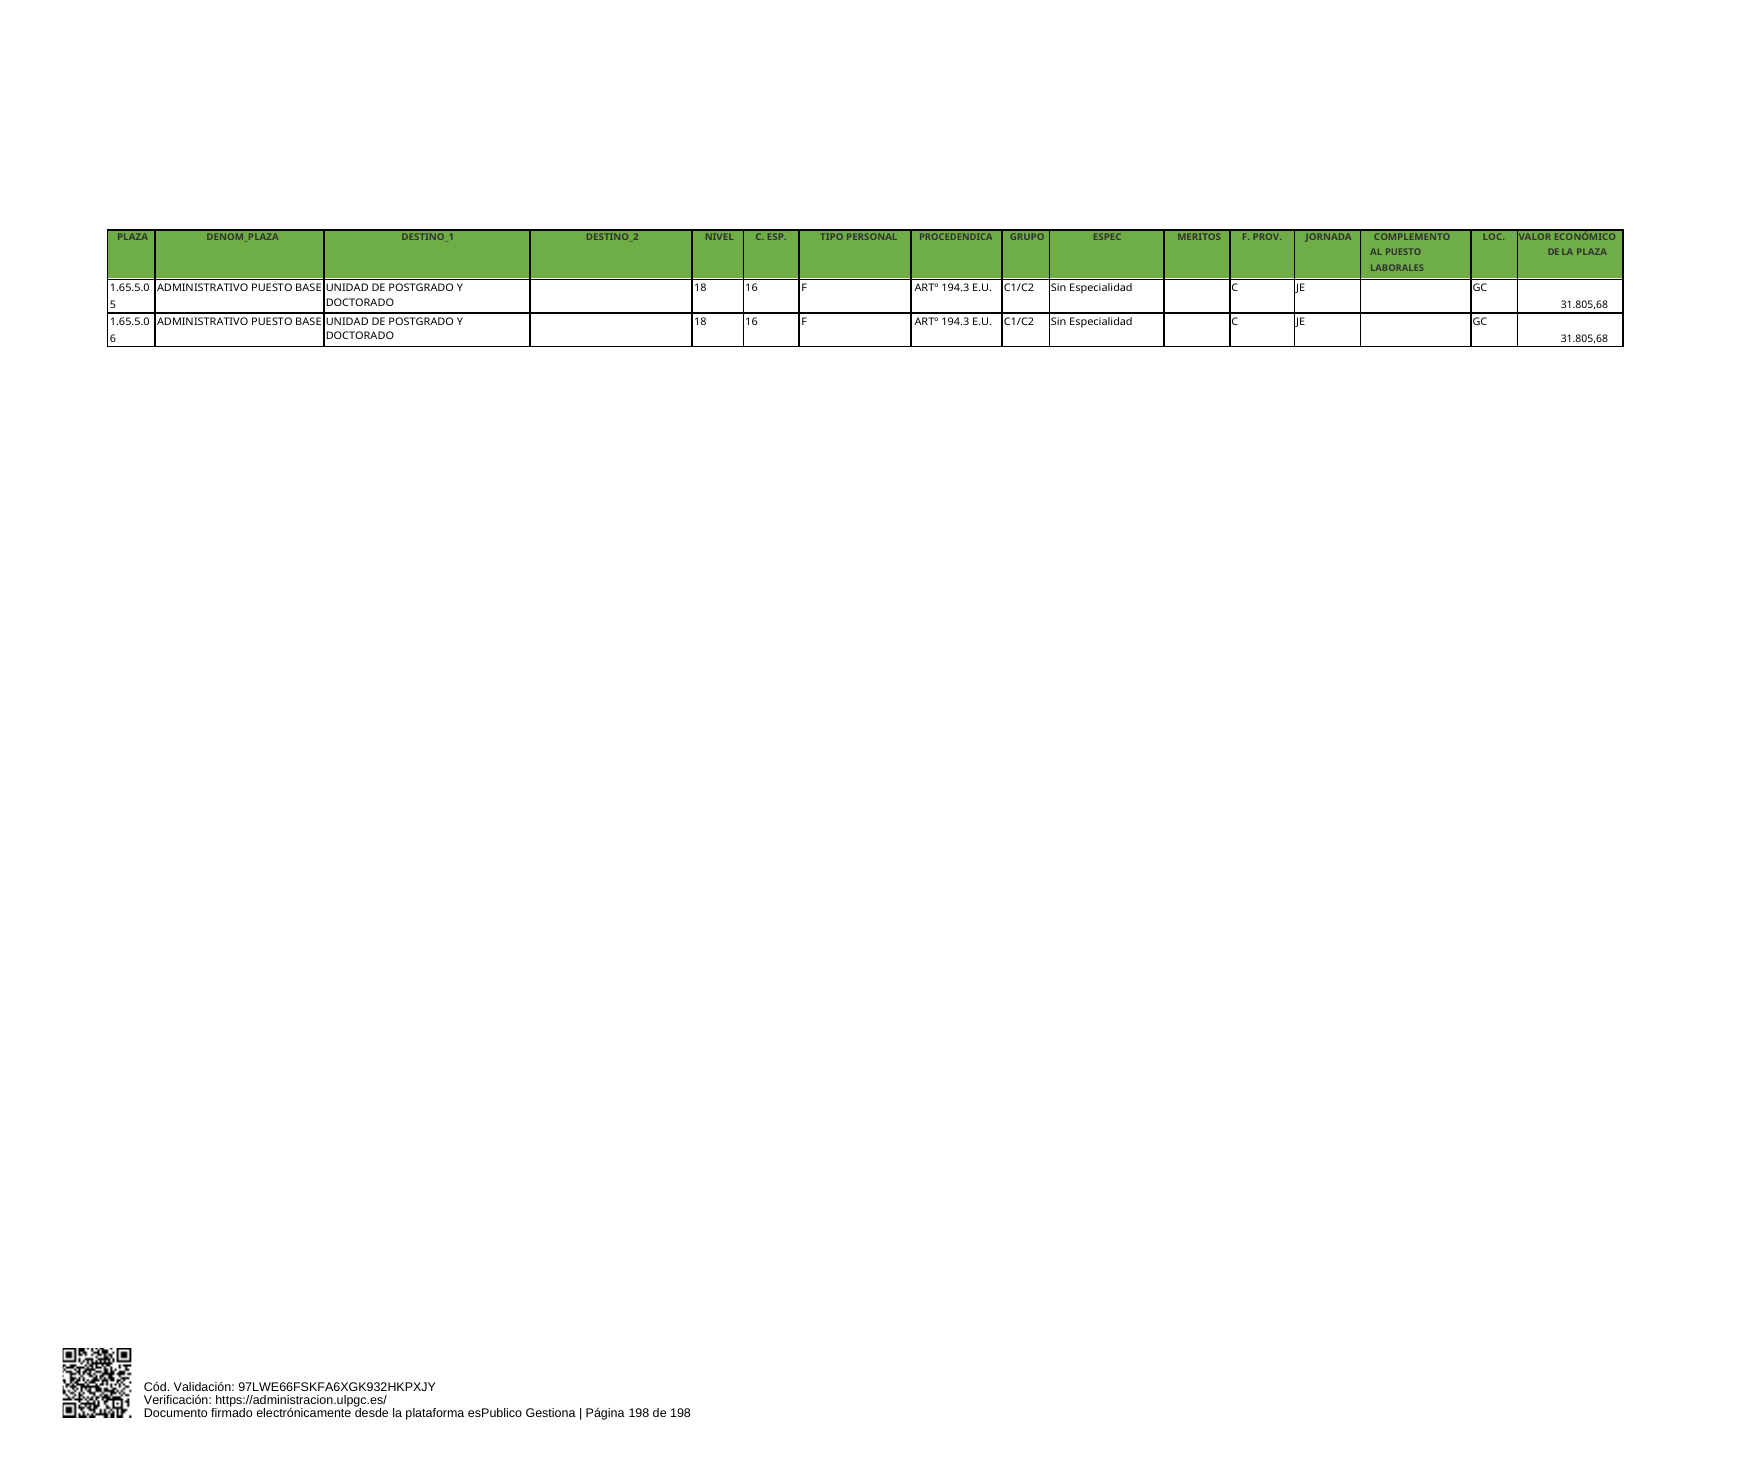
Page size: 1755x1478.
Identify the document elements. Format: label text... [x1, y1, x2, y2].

table_header COMPLEMENTO AL PUESTO LABORALES [1361, 231, 1470, 278]
table_header LOC. [1472, 231, 1517, 278]
table_cell [1165, 314, 1229, 346]
table_cell UNIDAD DE POSTGRADO Y DOCTORADO [325, 280, 529, 312]
table_cell JE [1295, 280, 1360, 312]
table_cell F [800, 314, 910, 346]
table_cell Sin Especialidad [1050, 280, 1163, 312]
table_cell C1/C2 [1003, 280, 1049, 312]
table_cell ADMINISTRATIVO PUESTO BASE [156, 280, 323, 312]
table_header C. ESP. [744, 231, 798, 278]
table_cell GC [1472, 314, 1517, 346]
table_header MERITOS [1165, 231, 1229, 278]
table_header VALOR ECONÓMICO DE LA PLAZA [1518, 231, 1622, 278]
table_header TIPO PERSONAL [800, 231, 910, 278]
table_cell ARTº 194.3 E.U. [912, 314, 1001, 346]
table_cell JE [1295, 314, 1360, 346]
table_header ESPEC [1050, 231, 1163, 278]
table_cell [1361, 314, 1470, 346]
table_cell 18 [693, 314, 743, 346]
table_cell C [1231, 314, 1294, 346]
table_cell GC [1472, 280, 1517, 312]
table_header DESTINO_1 [325, 231, 529, 278]
table_cell [1165, 280, 1229, 312]
table_cell [531, 314, 691, 346]
table_header GRUPO [1003, 231, 1049, 278]
table_cell 1.65.5.0 6 [108, 314, 154, 346]
table_cell F [800, 280, 910, 312]
table_cell 1.65.5.0 5 [108, 280, 154, 312]
table_cell C [1231, 280, 1294, 312]
table_header JORNADA [1295, 231, 1360, 278]
table_cell Sin Especialidad [1050, 314, 1163, 346]
table_cell [1361, 280, 1470, 312]
table_cell 31.805,68 [1518, 314, 1622, 346]
table_cell [531, 280, 691, 312]
table_cell 16 [744, 314, 798, 346]
table_cell 16 [744, 280, 798, 312]
table_header PROCEDENDICA [912, 231, 1001, 278]
table_cell 31.805,68 [1518, 280, 1622, 312]
table_header DESTINO_2 [531, 231, 691, 278]
table_header F. PROV. [1231, 231, 1294, 278]
table_cell C1/C2 [1003, 314, 1049, 346]
table_cell ARTº 194.3 E.U. [912, 280, 1001, 312]
table_cell 18 [693, 280, 743, 312]
table_header NIVEL [693, 231, 743, 278]
table_header PLAZA [108, 231, 154, 278]
table_header DENOM_PLAZA [156, 231, 323, 278]
table_cell ADMINISTRATIVO PUESTO BASE [156, 314, 323, 346]
table_cell UNIDAD DE POSTGRADO Y DOCTORADO [325, 314, 529, 346]
